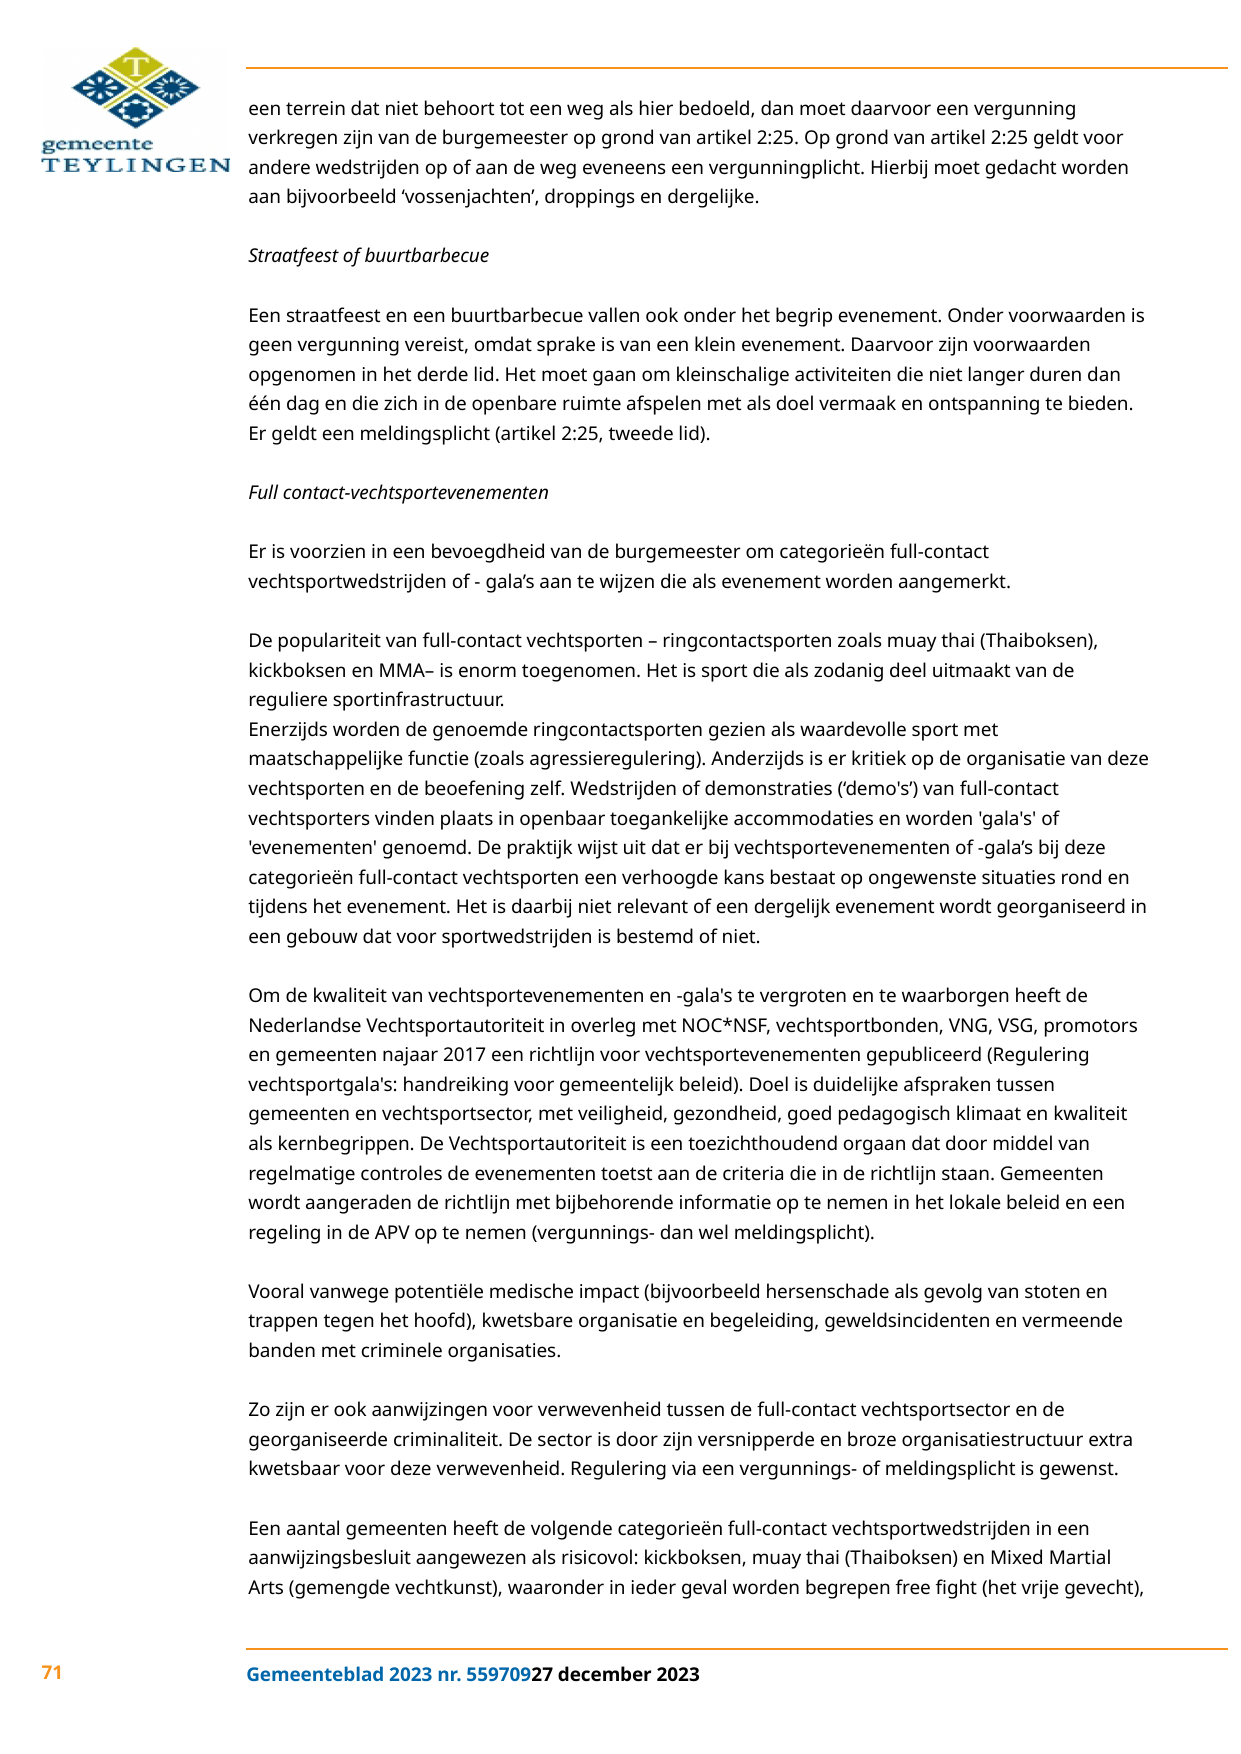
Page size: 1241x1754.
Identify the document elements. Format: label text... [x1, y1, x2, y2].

text Een aantal gemeenten heeft de volgende categorieën full-contact vechtsportwedstrijden in een aanwijzingsbesluit aangewezen als risicovol: kickboksen, muay thai (Thaiboksen) en Mixed Martial Arts (gemengde vechtkunst), waaronder in ieder geval worden begrepen free fight (het vrije gevecht), [248, 1515, 1152, 1600]
text Full contact-vechtsportevenementen [248, 479, 1152, 505]
text Om de kwaliteit van vechtsportevenementen en -gala's te vergroten en te waarborgen heeft de Nederlandse Vechtsportautoriteit in overleg met NOC*NSF, vechtsportbonden, VNG, VSG, promotors en gemeenten najaar 2017 een richtlijn voor vechtsportevenementen gepubliceerd (Regulering vechtsportgala's: handreiking voor gemeentelijk beleid). Doel is duidelijke afspraken tussen gemeenten en vechtsportsector, met veiligheid, gezondheid, goed pedagogisch klimaat en kwaliteit als kernbegrippen. De Vechtsportautoriteit is een toezichthoudend orgaan dat door middel van regelmatige controles de evenementen toetst aan de criteria die in de richtlijn staan. Gemeenten wordt aangeraden de richtlijn met bijbehorende informatie op te nemen in het lokale beleid en een regeling in de APV op te nemen (vergunnings- dan wel meldingsplicht). [248, 982, 1152, 1245]
text Er is voorzien in een bevoegdheid van de burgemeester om categorieën full-contact vechtsportwedstrijden of - gala’s aan te wijzen die als evenement worden aangemerkt. [248, 538, 1152, 594]
text Vooral vanwege potentiële medische impact (bijvoorbeeld hersenschade als gevolg van stoten en trappen tegen het hoofd), kwetsbare organisatie en begeleiding, geweldsincidenten en vermeende banden met criminele organisaties. [248, 1278, 1152, 1363]
text een terrein dat niet behoort tot een weg als hier bedoeld, dan moet daarvoor een vergunning verkregen zijn van de burgemeester op grond van artikel 2:25. Op grond van artikel 2:25 geldt voor andere wedstrijden op of aan de weg eveneens een vergunningplicht. Hierbij moet gedacht worden aan bijvoorbeeld ‘vossenjachten’, droppings en dergelijke. [248, 95, 1152, 209]
text Zo zijn er ook aanwijzingen voor verwevenheid tussen de full-contact vechtsportsector en de georganiseerde criminaliteit. De sector is door zijn versnipperde en broze organisatiestructuur extra kwetsbaar voor deze verwevenheid. Regulering via een vergunnings- of meldingsplicht is gewenst. [248, 1396, 1152, 1481]
text Straatfeest of buurtbarbecue [248, 243, 1152, 268]
picture [41, 47, 231, 172]
text Enerzijds worden de genoemde ringcontactsporten gezien als waardevolle sport met maatschappelijke functie (zoals agressieregulering). Anderzijds is er kritiek op de organisatie van deze vechtsporten en de beoefening zelf. Wedstrijden of demonstraties (‘demo's’) van full-contact vechtsporters vinden plaats in openbaar toegankelijke accommodaties en worden 'gala's' of 'evenementen' genoemd. De praktijk wijst uit dat er bij vechtsportevenementen of -gala’s bij deze categorieën full-contact vechtsporten een verhoogde kans bestaat op ongewenste situaties rond en tijdens het evenement. Het is daarbij niet relevant of een dergelijk evenement wordt georganiseerd in een gebouw dat voor sportwedstrijden is bestemd of niet. [248, 716, 1152, 949]
text De populariteit van full-contact vechtsporten – ringcontactsporten zoals muay thai (Thaiboksen), kickboksen en MMA– is enorm toegenomen. Het is sport die als zodanig deel uitmaakt van de reguliere sportinfrastructuur. [248, 627, 1152, 712]
text Een straatfeest en een buurtbarbecue vallen ook onder het begrip evenement. Onder voorwaarden is geen vergunning vereist, omdat sprake is van een klein evenement. Daarvoor zijn voorwaarden opgenomen in het derde lid. Het moet gaan om kleinschalige activiteiten die niet langer duren dan één dag en die zich in de openbare ruimte afspelen met als doel vermaak en ontspanning te bieden. Er geldt een meldingsplicht (artikel 2:25, tweede lid). [248, 302, 1152, 446]
